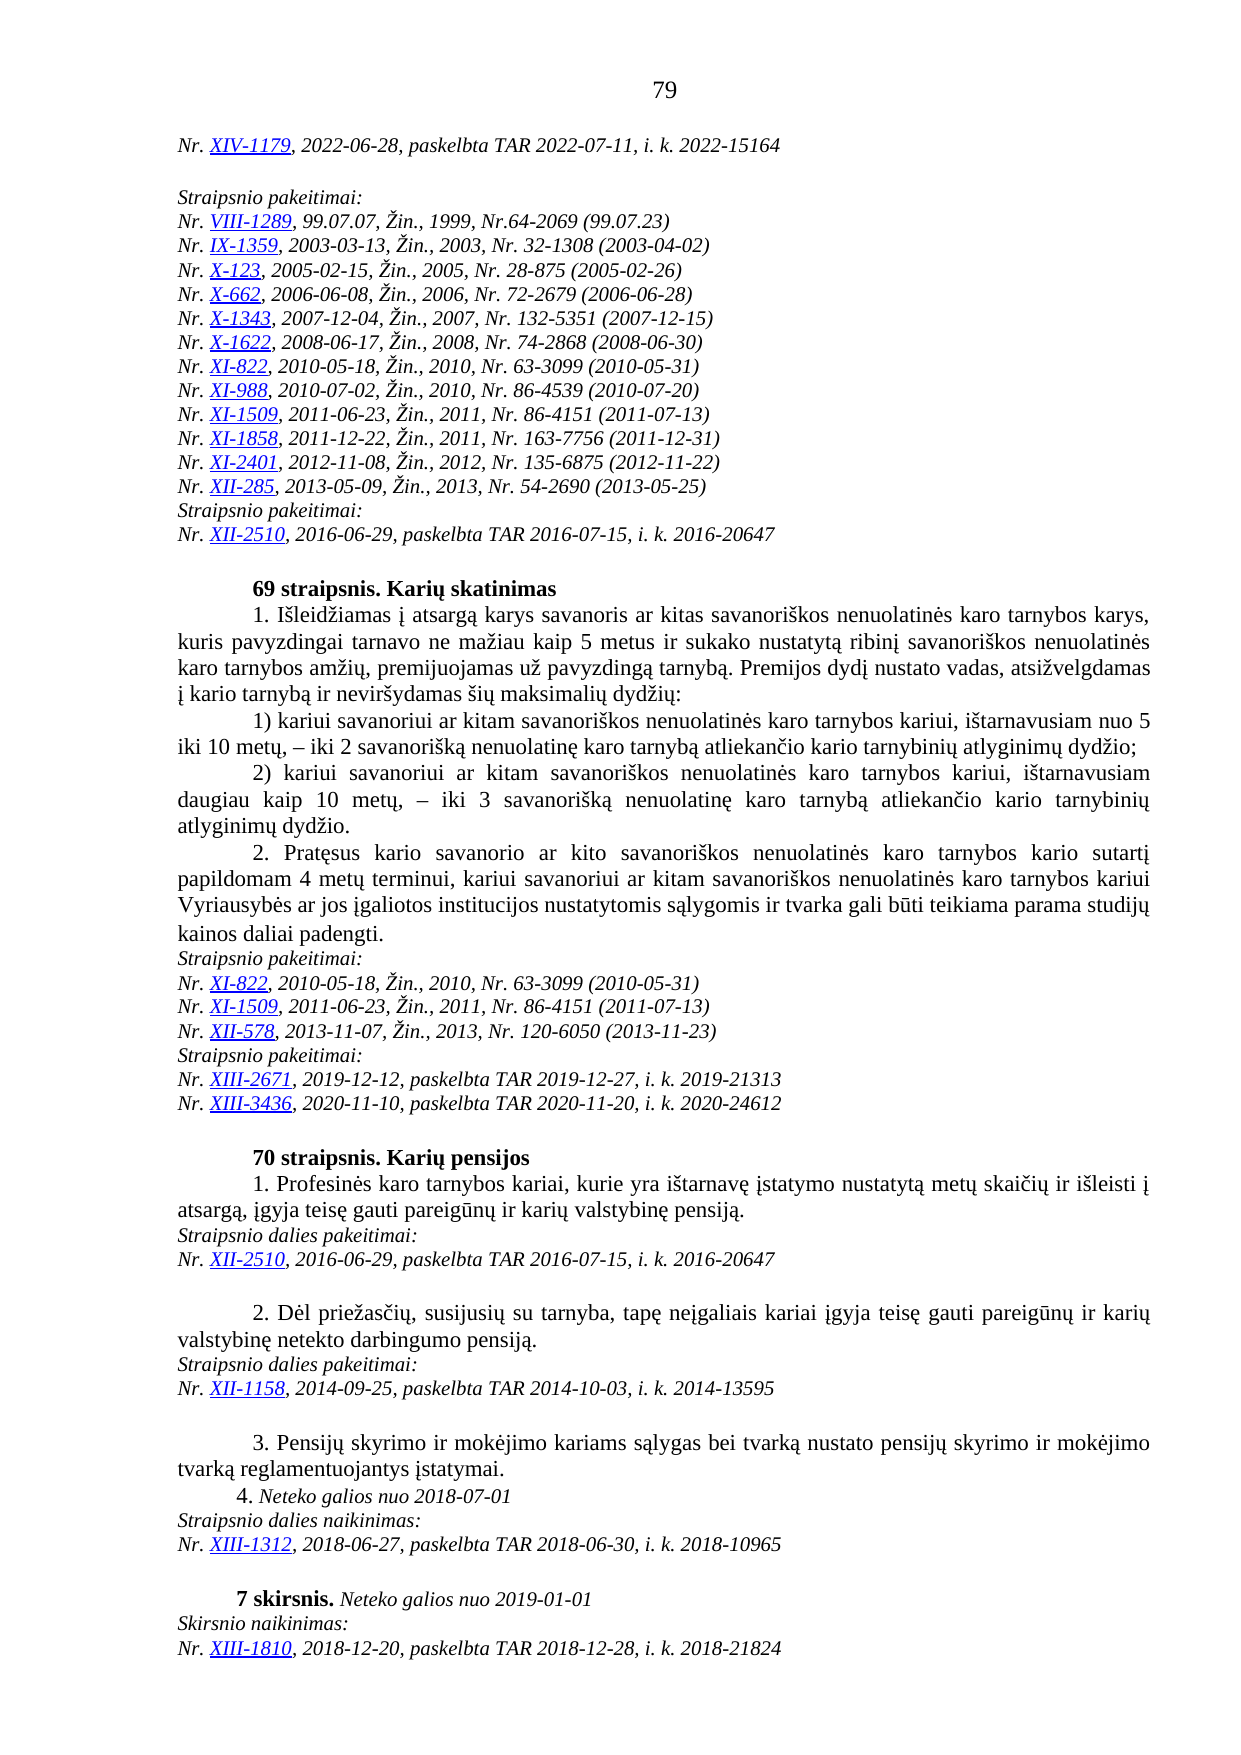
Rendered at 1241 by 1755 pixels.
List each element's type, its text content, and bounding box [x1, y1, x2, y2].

text Nr. X-662, 2006-06-08, Žin., 2006, Nr. 72-2679 (2006-06-28) [177, 282, 1152, 306]
text Nr. XII-2510, 2016-06-29, paskelbta TAR 2016-07-15, i. k. 2016-20647 [177, 522, 1152, 546]
text Straipsnio pakeitimai: [177, 1043, 1152, 1067]
text Nr. XIV-1179, 2022-06-28, paskelbta TAR 2022-07-11, i. k. 2022-15164 [177, 132, 1152, 157]
text Nr. XI-988, 2010-07-02, Žin., 2010, Nr. 86-4539 (2010-07-20) [177, 378, 1152, 402]
text Nr. X-1343, 2007-12-04, Žin., 2007, Nr. 132-5351 (2007-12-15) [177, 306, 1152, 330]
text 70 straipsnis. Karių pensijos [177, 1143, 1152, 1170]
text Straipsnio pakeitimai: [177, 498, 1152, 522]
text Skirsnio naikinimas: [177, 1611, 1152, 1635]
text Nr. IX-1359, 2003-03-13, Žin., 2003, Nr. 32-1308 (2003-04-02) [177, 233, 1152, 257]
text Nr. XI-822, 2010-05-18, Žin., 2010, Nr. 63-3099 (2010-05-31) [177, 354, 1152, 378]
text 7 skirsnis. Neteko galios nuo 2019-01-01 [177, 1585, 1152, 1611]
text Straipsnio dalies naikinimas: [177, 1508, 1152, 1532]
text Straipsnio pakeitimai: [177, 946, 1152, 970]
text Nr. XII-2510, 2016-06-29, paskelbta TAR 2016-07-15, i. k. 2016-20647 [177, 1247, 1152, 1271]
text Nr. XI-1509, 2011-06-23, Žin., 2011, Nr. 86-4151 (2011-07-13) [177, 402, 1152, 426]
text Nr. XII-578, 2013-11-07, Žin., 2013, Nr. 120-6050 (2013-11-23) [177, 1018, 1152, 1043]
text Nr. XI-822, 2010-05-18, Žin., 2010, Nr. 63-3099 (2010-05-31) [177, 970, 1152, 994]
text Straipsnio pakeitimai: [177, 185, 1152, 209]
text Nr. X-123, 2005-02-15, Žin., 2005, Nr. 28-875 (2005-02-26) [177, 257, 1152, 282]
text 3. Pensijų skyrimo ir mokėjimo kariams sąlygas bei tvarką nustato pensijų skyrimo ir mokėjimo tvarką reglamentuojantys įstatymai. [177, 1429, 1152, 1482]
text 69 straipsnis. Karių skatinimas [177, 575, 1152, 601]
text Straipsnio dalies pakeitimai: [177, 1352, 1152, 1376]
text Nr. XI-1858, 2011-12-22, Žin., 2011, Nr. 163-7756 (2011-12-31) [177, 426, 1152, 450]
text Nr. XIII-1312, 2018-06-27, paskelbta TAR 2018-06-30, i. k. 2018-10965 [177, 1532, 1152, 1556]
text 2. Dėl priežasčių, susijusių su tarnyba, tapę neįgaliais kariai įgyja teisę gauti pareigūnų ir karių valstybinę netekto darbingumo pensiją. [177, 1299, 1152, 1352]
text Nr. XIII-2671, 2019-12-12, paskelbta TAR 2019-12-27, i. k. 2019-21313 [177, 1067, 1152, 1091]
text Nr. XI-2401, 2012-11-08, Žin., 2012, Nr. 135-6875 (2012-11-22) [177, 450, 1152, 474]
text Nr. XII-1158, 2014-09-25, paskelbta TAR 2014-10-03, i. k. 2014-13595 [177, 1376, 1152, 1400]
text Nr. XI-1509, 2011-06-23, Žin., 2011, Nr. 86-4151 (2011-07-13) [177, 994, 1152, 1018]
text Nr. VIII-1289, 99.07.07, Žin., 1999, Nr.64-2069 (99.07.23) [177, 209, 1152, 233]
text Straipsnio dalies pakeitimai: [177, 1223, 1152, 1247]
text 1. Profesinės karo tarnybos kariai, kurie yra ištarnavę įstatymo nustatytą metų skaičių ir išleisti į atsargą, įgyja teisę gauti pareigūnų ir karių valstybinę pensiją. [177, 1170, 1152, 1223]
text Nr. XII-285, 2013-05-09, Žin., 2013, Nr. 54-2690 (2013-05-25) [177, 474, 1152, 498]
text 1. Išleidžiamas į atsargą karys savanoris ar kitas savanoriškos nenuolatinės karo tarnybos karys, kuris pavyzdingai tarnavo ne mažiau kaip 5 metus ir sukako nustatytą ribinį savanoriškos nenuolatinės karo tarnybos amžių, premijuojamas už pavyzdingą tarnybą. Premijos dydį nustato vadas, atsižvelgdamas į kario tarnybą ir neviršydamas šių maksimalių dydžių: [177, 601, 1152, 707]
text 4. Neteko galios nuo 2018-07-01 [177, 1482, 1152, 1508]
text Nr. X-1622, 2008-06-17, Žin., 2008, Nr. 74-2868 (2008-06-30) [177, 330, 1152, 354]
text 1) kariui savanoriui ar kitam savanoriškos nenuolatinės karo tarnybos kariui, ištarnavusiam nuo 5 iki 10 metų, – iki 2 savanorišką nenuolatinę karo tarnybą atliekančio kario tarnybinių atlyginimų dydžio; [177, 707, 1152, 759]
text 2. Pratęsus kario savanorio ar kito savanoriškos nenuolatinės karo tarnybos kario sutartį papildomam 4 metų terminui, kariui savanoriui ar kitam savanoriškos nenuolatinės karo tarnybos kariui Vyriausybės ar jos įgaliotos institucijos nustatytomis sąlygomis ir tvarka gali būti teikiama parama studijų kainos daliai padengti. [177, 838, 1152, 946]
text Nr. XIII-3436, 2020-11-10, paskelbta TAR 2020-11-20, i. k. 2020-24612 [177, 1091, 1152, 1115]
text Nr. XIII-1810, 2018-12-20, paskelbta TAR 2018-12-28, i. k. 2018-21824 [177, 1635, 1152, 1659]
text 2) kariui savanoriui ar kitam savanoriškos nenuolatinės karo tarnybos kariui, ištarnavusiam daugiau kaip 10 metų, – iki 3 savanorišką nenuolatinę karo tarnybą atliekančio kario tarnybinių atlyginimų dydžio. [177, 759, 1152, 838]
